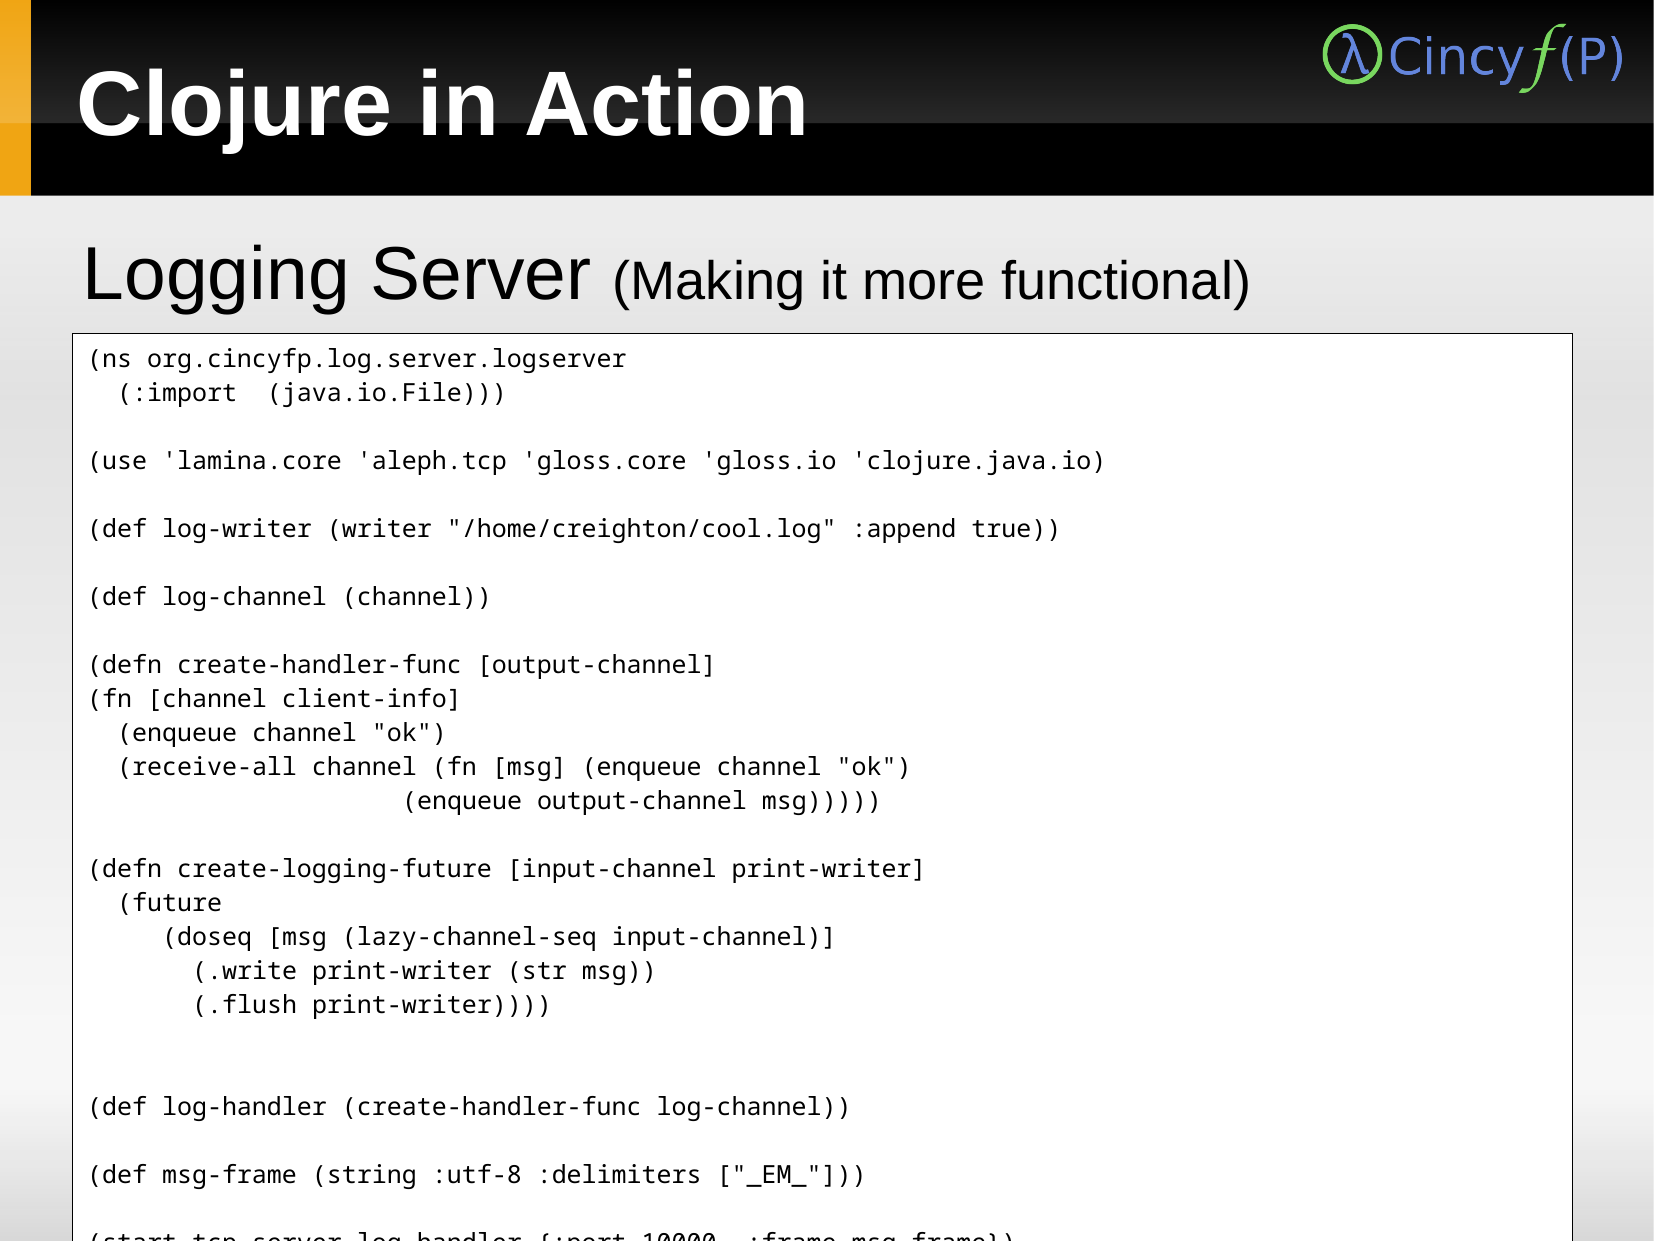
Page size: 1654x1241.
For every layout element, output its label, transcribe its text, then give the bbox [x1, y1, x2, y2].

text_box (ns org.cincyfp.log.server.logserver (:import (java.io.File))) (use 'lamina.core 'aleph.tcp 'gloss.core 'gloss.io 'clojure.java.io) (def log-writer (writer "/home/creighton/cool.log" :append true)) (def log-channel (channel)) (defn create-handler-func [output-channel] (fn [channel client-info] (enqueue channel "ok") (receive-all channel (fn [msg] (enqueue channel "ok") (enqueue output-channel msg))))) (defn create-logging-future [input-channel print-writer] (future (doseq [msg (lazy-channel-seq input-channel)] (.write print-writer (str msg)) (.flush print-writer)))) (def log-handler (create-handler-func log-channel)) (def msg-frame (string :utf-8 :delimiters ["_EM_"])) (start-tcp-server log-handler {:port 10000, :frame msg-frame}) (def logging-future (create-logging-future log-channel log-writer) ) [72, 333, 1573, 1190]
list Logging Server (Making it more functional) [82, 231, 1388, 333]
title Clojure in Action [76, 0, 1565, 208]
picture [0, 0, 1654, 1241]
